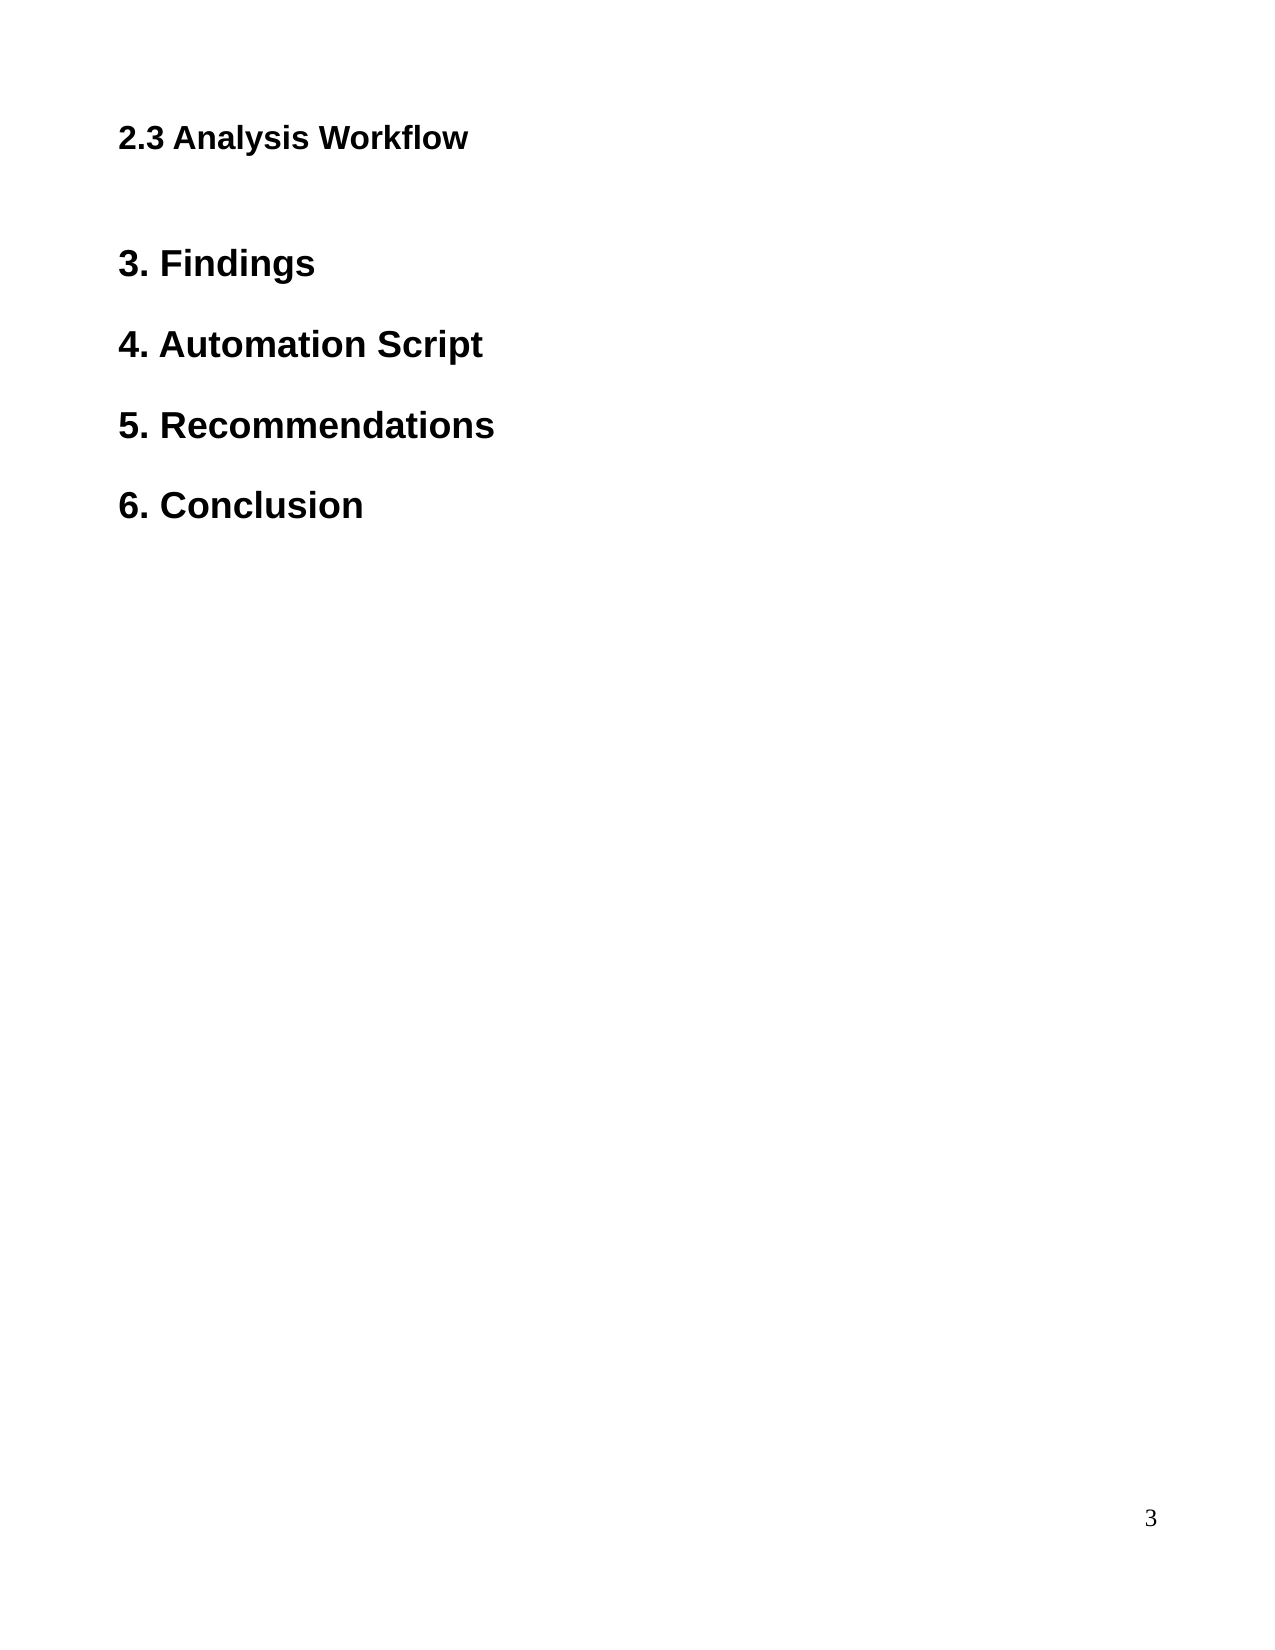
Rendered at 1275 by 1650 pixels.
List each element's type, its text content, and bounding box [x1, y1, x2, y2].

subtitle 6. Conclusion [118, 483, 1157, 527]
subtitle 4. Automation Script [118, 322, 1157, 365]
subtitle 5. Recommendations [118, 403, 1157, 446]
subtitle 2.3 Analysis Workflow [118, 118, 1157, 157]
subtitle 3. Findings [118, 242, 1157, 285]
